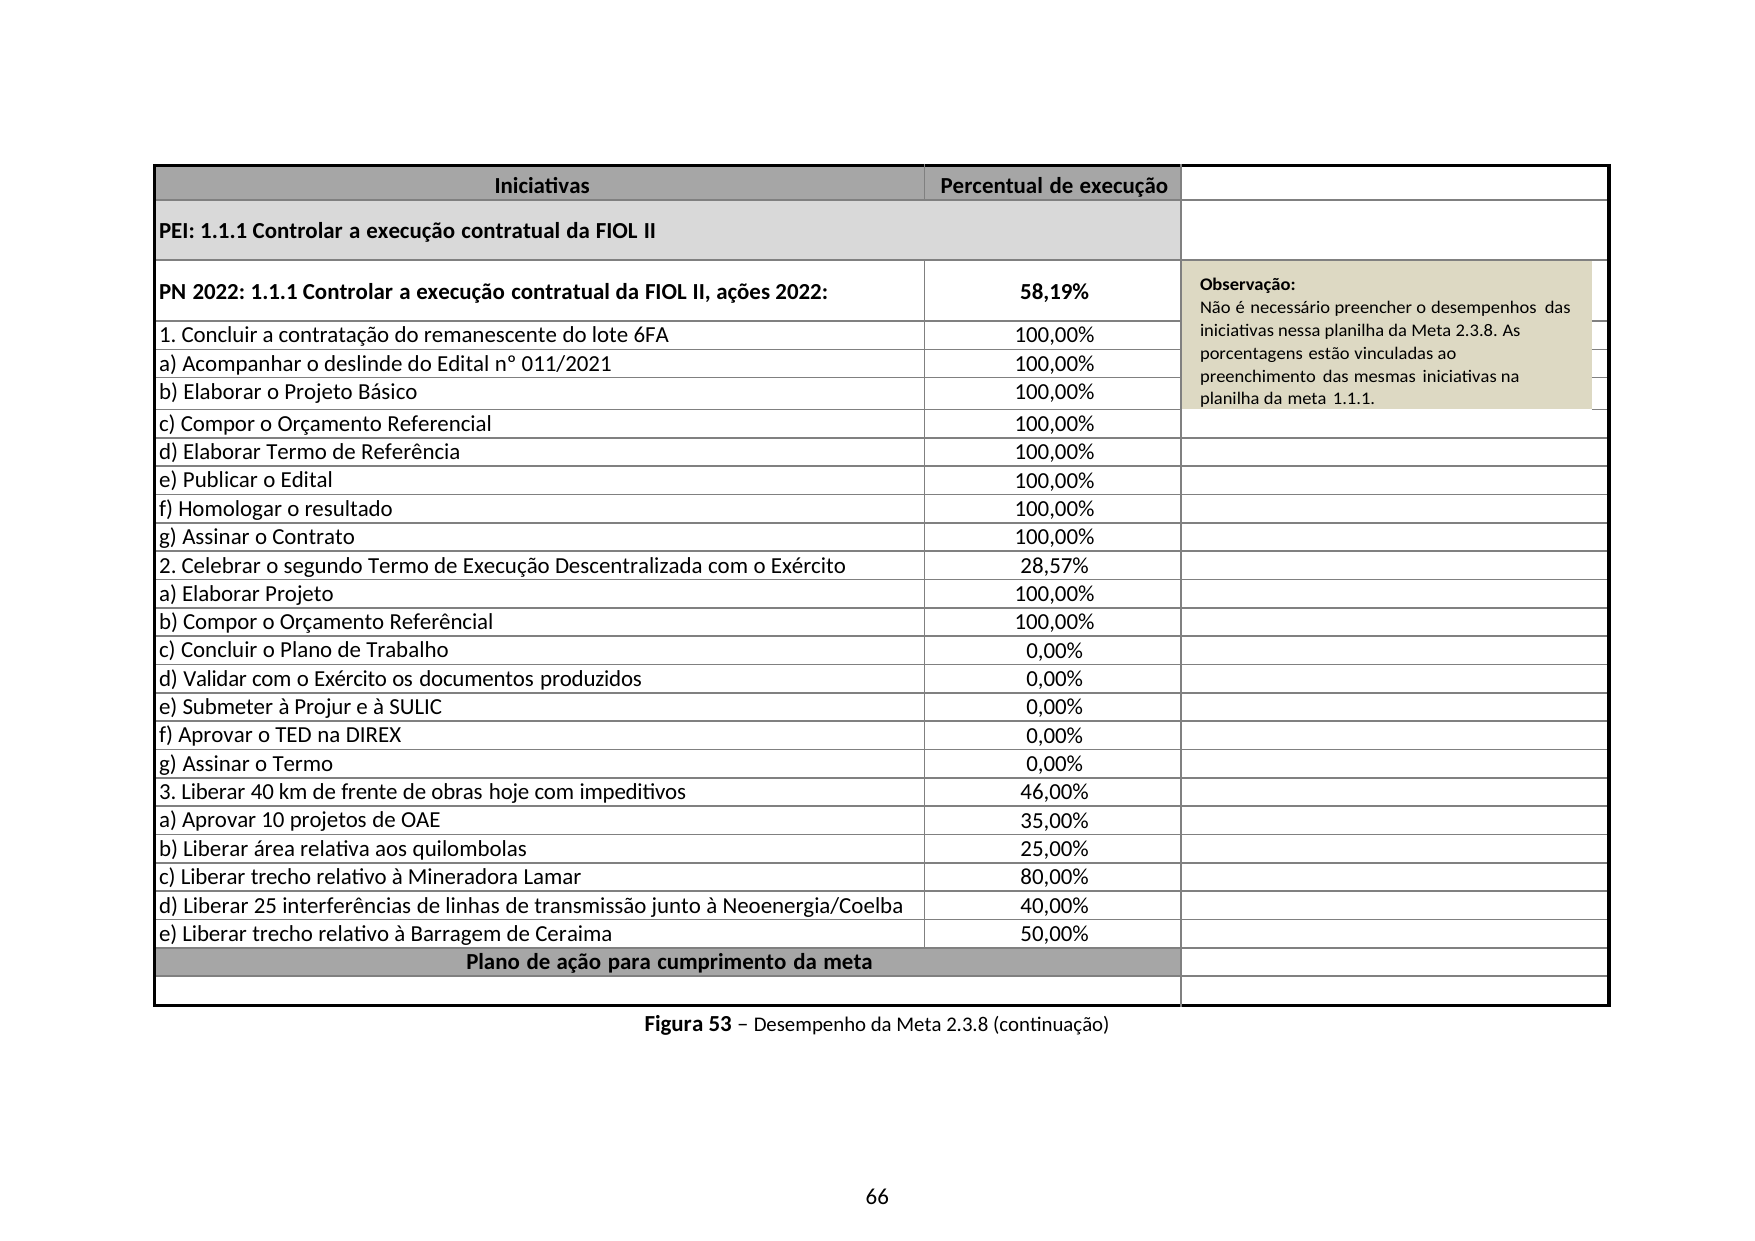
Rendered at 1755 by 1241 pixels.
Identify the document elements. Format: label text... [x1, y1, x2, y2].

table_cell [1182, 467, 1607, 494]
table_cell 100,00% [925, 350, 1180, 377]
table_cell 28,57% [925, 552, 1180, 579]
table_cell 0,00% [925, 665, 1180, 692]
table_cell 100,00% [925, 322, 1180, 348]
table_cell b) Compor o Orçamento Referêncial [156, 609, 924, 635]
table_cell 0,00% [925, 722, 1180, 749]
table_cell e) Liberar trecho relativo à Barragem de Ceraima [156, 920, 924, 947]
table_header Percentual de execução [925, 167, 1180, 199]
table_cell b) Elaborar o Projeto Básico [156, 378, 924, 409]
table_cell Observação: Não é necessário preencher o desempenhos das iniciativas nessa planilha da Meta 2.3.8. As porcentagens estão vinculadas ao preenchimento das mesmas iniciativas na planilha da meta 1.1.1. [1182, 261, 1592, 409]
table_cell [1182, 864, 1607, 890]
table_cell f) Aprovar o TED na DIREX [156, 722, 924, 749]
table_cell 100,00% [925, 609, 1180, 635]
table_cell 100,00% [925, 410, 1180, 437]
table_cell 35,00% [925, 807, 1180, 834]
table_cell PEI: 1.1.1 Controlar a execução contratual da FIOL II [156, 201, 1180, 259]
table_cell 3. Liberar 40 km de frente de obras hoje com impeditivos [156, 779, 924, 805]
table_cell b) Liberar área relativa aos quilombolas [156, 835, 924, 862]
text Figura 53 – Desempenho da Meta 2.3.8 (continuação) [555, 1009, 1199, 1037]
table_cell 100,00% [925, 495, 1180, 522]
table_cell 25,00% [925, 835, 1180, 862]
table_cell [1182, 409, 1607, 437]
table_cell [1182, 637, 1607, 664]
table_cell e) Publicar o Edital [156, 467, 924, 494]
table_cell [1182, 977, 1607, 1004]
table_cell 0,00% [925, 694, 1180, 720]
table_cell 58,19% [925, 261, 1180, 320]
table_cell 100,00% [925, 439, 1180, 465]
table_cell [1592, 350, 1607, 377]
table_cell a) Aprovar 10 projetos de OAE [156, 807, 924, 834]
table_cell [1182, 892, 1607, 919]
table_cell 0,00% [925, 750, 1180, 777]
table_cell a) Acompanhar o deslinde do Edital nº 011/2021 [156, 350, 924, 377]
table_cell 40,00% [925, 892, 1180, 919]
table_cell [1182, 495, 1607, 522]
table_cell 100,00% [925, 524, 1180, 550]
table_cell c) Concluir o Plano de Trabalho [156, 637, 924, 664]
table_cell [1182, 807, 1607, 834]
table_cell 80,00% [925, 864, 1180, 890]
table_cell 50,00% [925, 920, 1180, 947]
table_header Iniciativas [156, 167, 924, 199]
table_cell [1592, 261, 1607, 320]
table_cell [1592, 378, 1607, 409]
table_cell [1182, 949, 1607, 975]
table_cell [1182, 524, 1607, 550]
table_cell d) Validar com o Exército os documentos produzidos [156, 665, 924, 692]
table_cell g) Assinar o Contrato [156, 524, 924, 550]
table_cell 2. Celebrar o segundo Termo de Execução Descentralizada com o Exército [156, 552, 924, 579]
table_cell [1182, 835, 1607, 862]
table_cell 46,00% [925, 779, 1180, 805]
table_cell [1182, 580, 1607, 607]
table_cell f) Homologar o resultado [156, 495, 924, 522]
table_cell [1182, 609, 1607, 635]
table_cell Plano de ação para cumprimento da meta [156, 949, 1180, 975]
table_cell PN 2022: 1.1.1 Controlar a execução contratual da FIOL II, ações 2022: [156, 261, 924, 320]
table_cell [156, 977, 1180, 1004]
table_cell 100,00% [925, 580, 1180, 607]
table_cell a) Elaborar Projeto [156, 580, 924, 607]
table_cell [1182, 201, 1607, 259]
table_cell [1182, 439, 1607, 465]
table_cell 100,00% [925, 378, 1180, 409]
table_cell [1182, 750, 1607, 777]
table_cell e) Submeter à Projur e à SULIC [156, 694, 924, 720]
table_cell [1592, 322, 1607, 348]
table_cell d) Elaborar Termo de Referência [156, 439, 924, 465]
table_header [1182, 167, 1607, 199]
table_cell [1182, 694, 1607, 720]
table_cell 1. Concluir a contratação do remanescente do lote 6FA [156, 322, 924, 348]
table_cell c) Compor o Orçamento Referencial [156, 410, 924, 437]
table_cell d) Liberar 25 interferências de linhas de transmissão junto à Neoenergia/Coelba [156, 892, 924, 919]
table_cell 100,00% [925, 467, 1180, 494]
table_cell c) Liberar trecho relativo à Mineradora Lamar [156, 864, 924, 890]
table_cell [1182, 779, 1607, 805]
table_cell g) Assinar o Termo [156, 750, 924, 777]
table_cell [1182, 665, 1607, 692]
table_cell [1182, 552, 1607, 579]
table_cell [1182, 722, 1607, 749]
table_cell 0,00% [925, 637, 1180, 664]
table_cell [1182, 920, 1607, 947]
